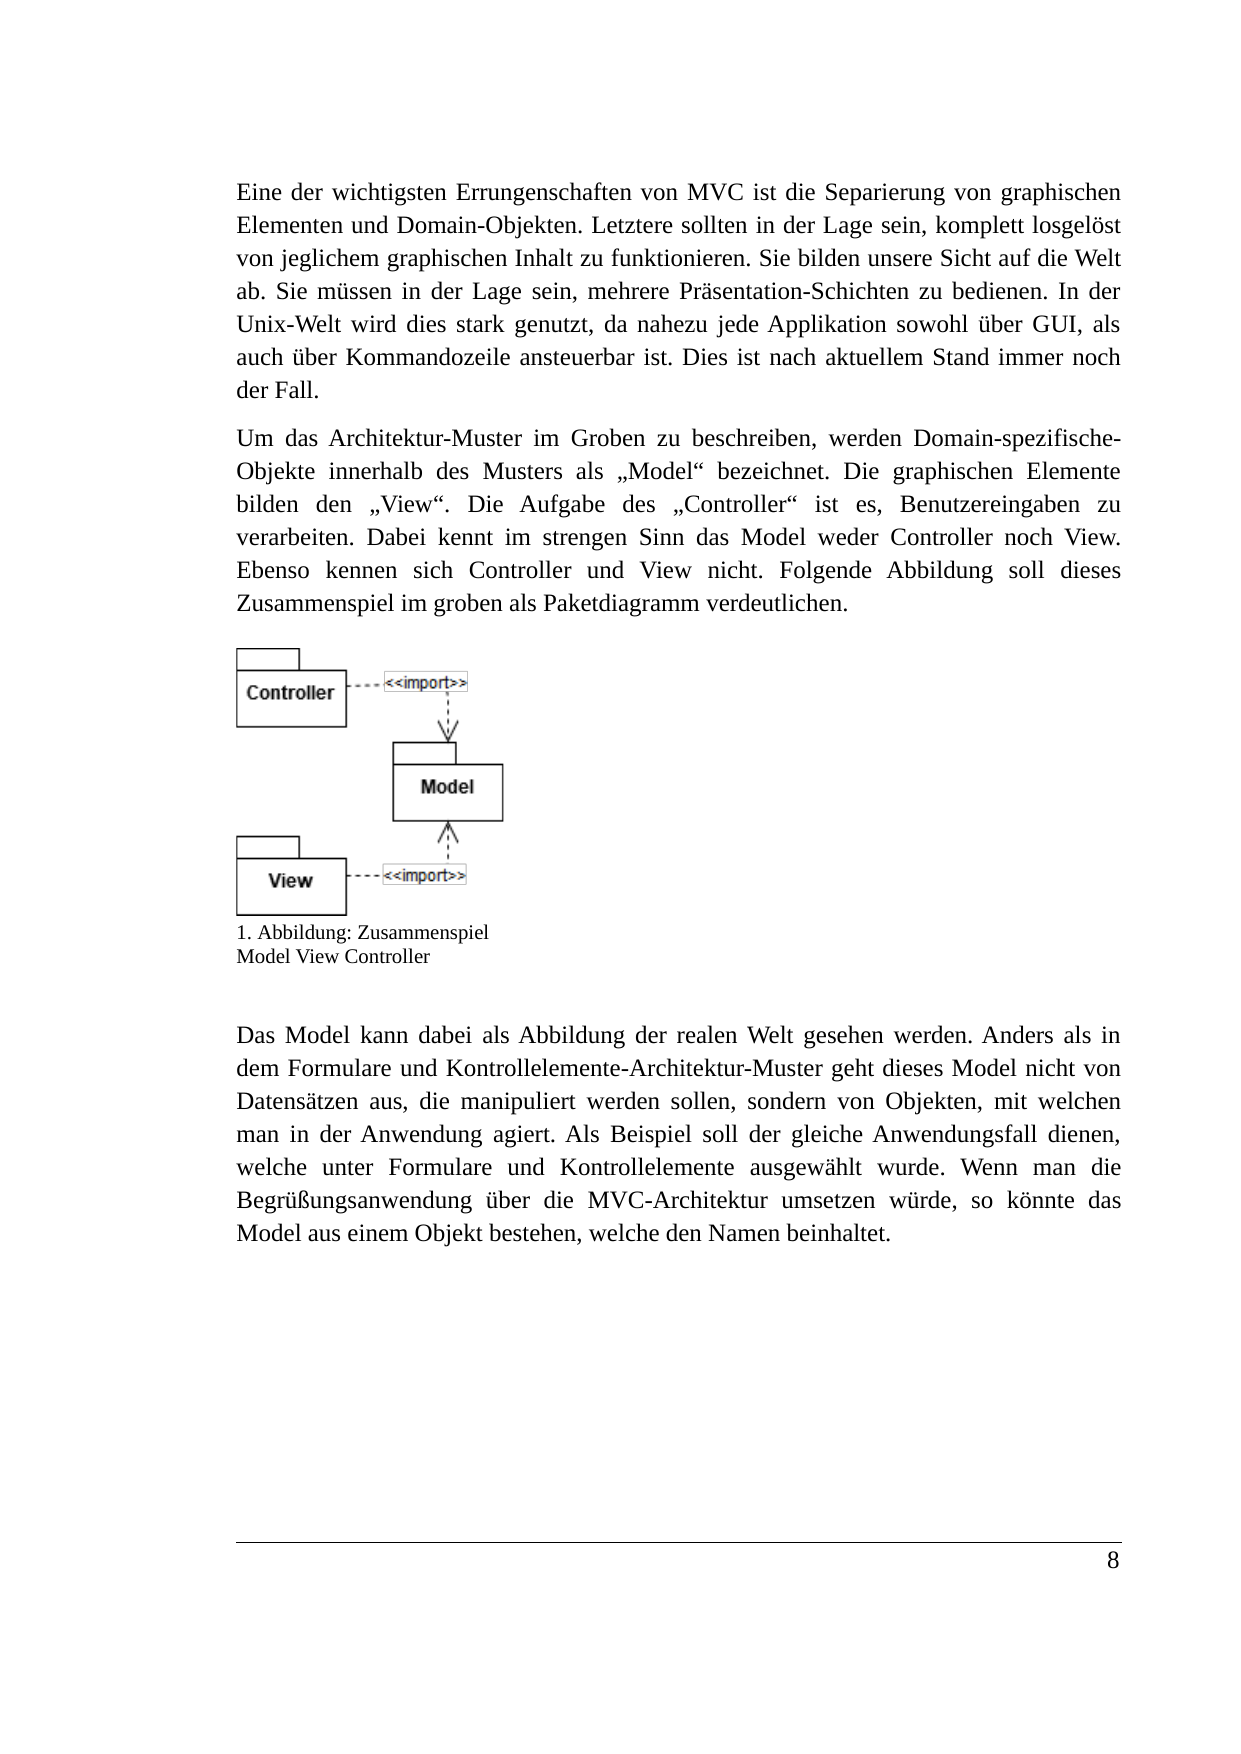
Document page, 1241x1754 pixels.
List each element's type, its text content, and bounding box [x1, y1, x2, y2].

text 1. Abbildung: Zusammenspiel Model View Controller [236, 916, 503, 968]
text Eine der wichtigsten Errungenschaften von MVC ist die Separierung von graphischen Elementen und Domain-Objekten. Letztere sollten in der Lage sein, komplett losgelöst von jeglichem graphischen Inhalt zu funktionieren. Sie bilden unsere Sicht auf die Welt ab. Sie müssen in der Lage sein, mehrere Präsentation-Schichten zu bedienen. In der Unix-Welt wird dies stark genutzt, da nahezu jede Applikation sowohl über GUI, als auch über Kommandozeile ansteuerbar ist. Dies ist nach aktuellem Stand immer noch der Fall. [236, 177, 1122, 404]
picture [236, 648, 504, 916]
text Um das Architektur-Muster im Groben zu beschreiben, werden Domain-spezifische-Objekte innerhalb des Musters als „Model“ bezeichnet. Die graphischen Elemente bilden den „View“. Die Aufgabe des „Controller“ ist es, Benutzereingaben zu verarbeiten. Dabei kennt im strengen Sinn das Model weder Controller noch View. Ebenso kennen sich Controller und View nicht. Folgende Abbildung soll dieses Zusammenspiel im groben als Paketdiagramm verdeutlichen. [236, 423, 1122, 617]
text Das Model kann dabei als Abbildung der realen Welt gesehen werden. Anders als in dem Formulare und Kontrollelemente-Architektur-Muster geht dieses Model nicht von Datensätzen aus, die manipuliert werden sollen, sondern von Objekten, mit welchen man in der Anwendung agiert. Als Beispiel soll der gleiche Anwendungsfall dienen, welche unter Formulare und Kontrollelemente ausgewählt wurde. Wenn man die Begrüßungsanwendung über die MVC-Architektur umsetzen würde, so könnte das Model aus einem Objekt bestehen, welche den Namen beinhaltet. [236, 1020, 1122, 1247]
